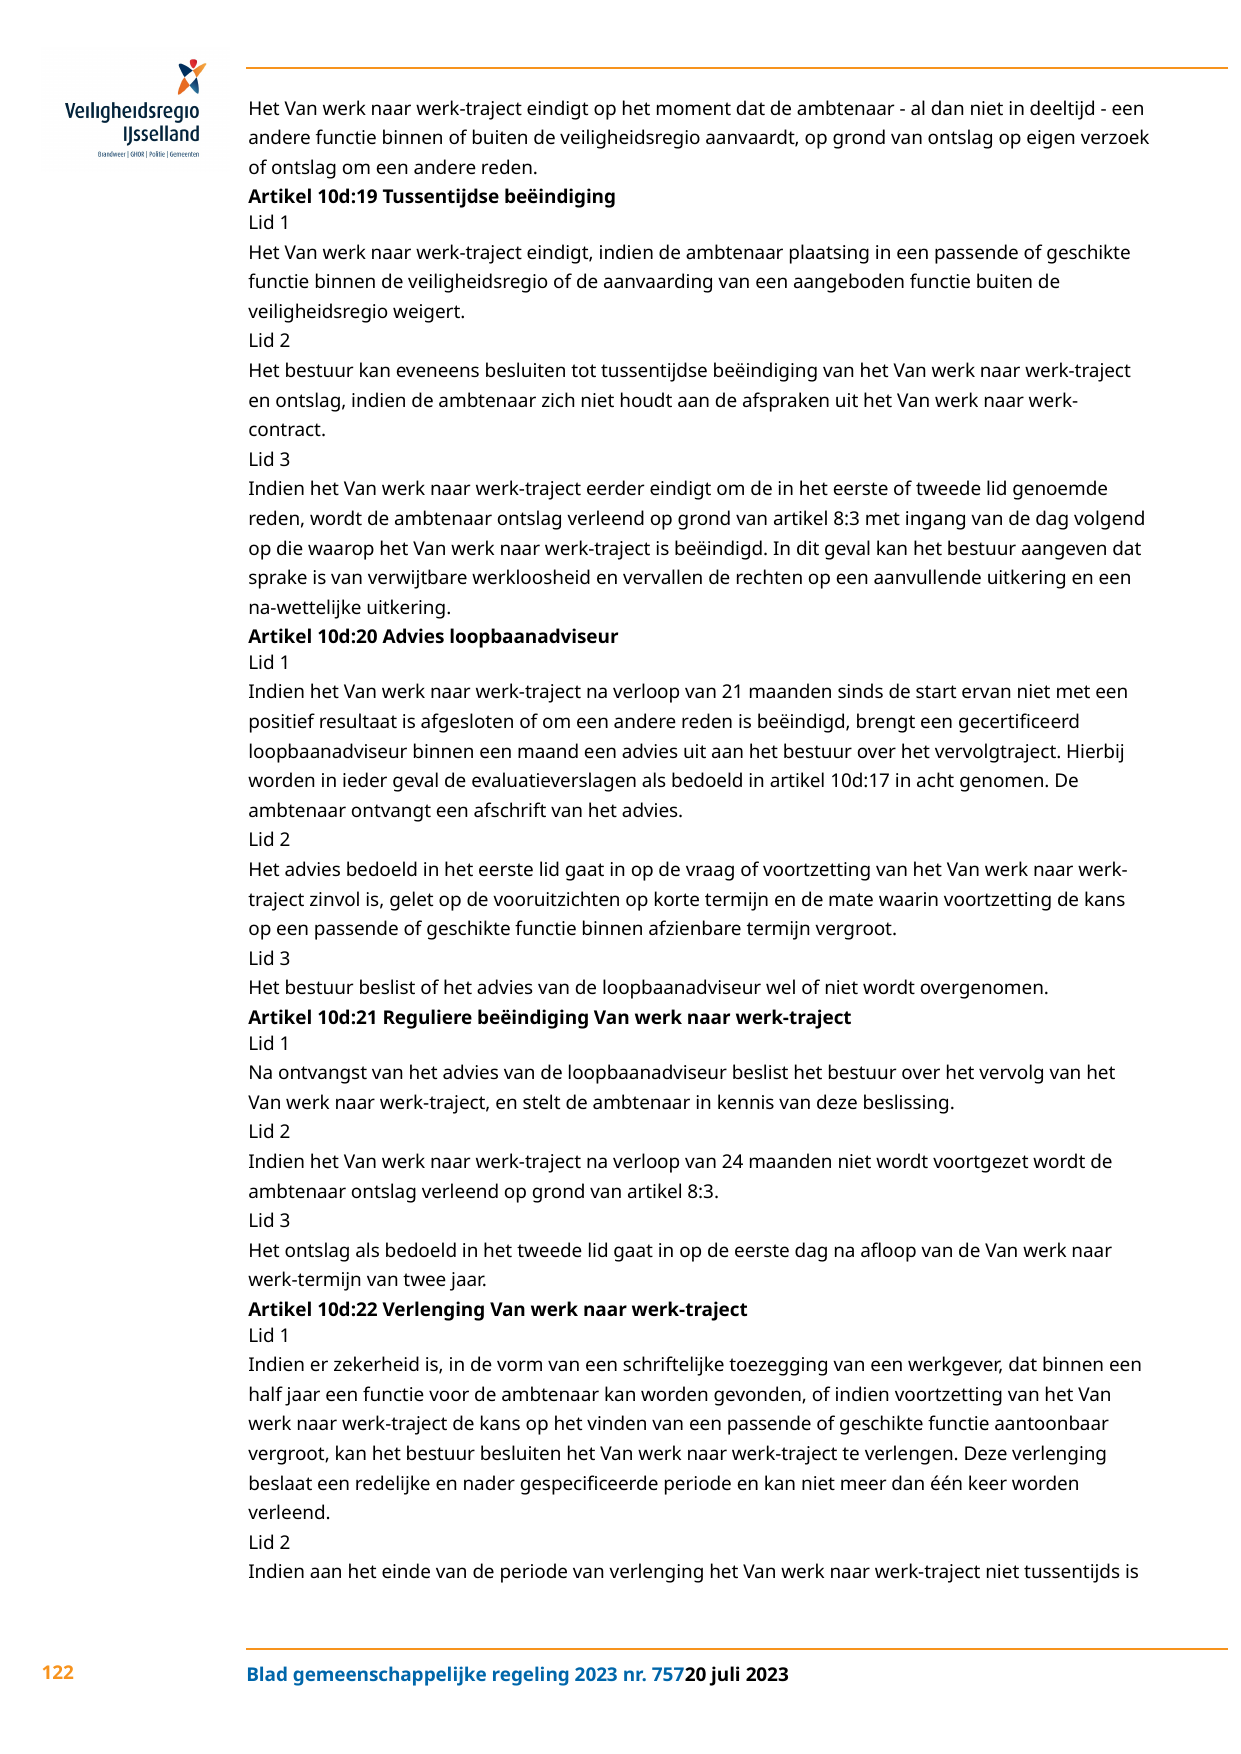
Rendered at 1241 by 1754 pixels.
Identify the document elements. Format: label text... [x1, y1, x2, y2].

text Lid 2 [248, 1529, 1152, 1555]
text Artikel 10d:19 Tussentijdse beëindiging [248, 183, 1152, 209]
picture [41, 47, 231, 172]
text Indien aan het einde van de periode van verlenging het Van werk naar werk-traject niet tussentijds is [248, 1558, 1152, 1584]
text Indien het Van werk naar werk-traject na verloop van 24 maanden niet wordt voortgezet wordt de ambtenaar ontslag verleend op grond van artikel 8:3. [248, 1148, 1152, 1203]
text Lid 1 [248, 649, 1152, 675]
text Lid 3 [248, 446, 1152, 472]
text Indien er zekerheid is, in de vorm van een schriftelijke toezegging van een werkgever, dat binnen een half jaar een functie voor de ambtenaar kan worden gevonden, of indien voortzetting van het Van werk naar werk-traject de kans op het vinden van een passende of geschikte functie aantoonbaar vergroot, kan het bestuur besluiten het Van werk naar werk-traject te verlengen. Deze verlenging beslaat een redelijke en nader gespecificeerde periode en kan niet meer dan één keer worden verleend. [248, 1351, 1152, 1525]
text Indien het Van werk naar werk-traject eerder eindigt om de in het eerste of tweede lid genoemde reden, wordt de ambtenaar ontslag verleend op grond van artikel 8:3 met ingang van de dag volgend op die waarop het Van werk naar werk-traject is beëindigd. In dit geval kan het bestuur aangeven dat sprake is van verwijtbare werkloosheid en vervallen de rechten op een aanvullende uitkering en een na-wettelijke uitkering. [248, 476, 1152, 619]
text Indien het Van werk naar werk-traject na verloop van 21 maanden sinds de start ervan niet met een positief resultaat is afgesloten of om een andere reden is beëindigd, brengt een gecertificeerd loopbaanadviseur binnen een maand een advies uit aan het bestuur over het vervolgtraject. Hierbij worden in ieder geval de evaluatieverslagen als bedoeld in artikel 10d:17 in acht genomen. De ambtenaar ontvangt een afschrift van het advies. [248, 679, 1152, 823]
text Lid 1 [248, 209, 1152, 235]
text Het advies bedoeld in het eerste lid gaat in op de vraag of voortzetting van het Van werk naar werk-traject zinvol is, gelet op de vooruitzichten op korte termijn en de mate waarin voortzetting de kans op een passende of geschikte functie binnen afzienbare termijn vergroot. [248, 856, 1152, 941]
text Artikel 10d:22 Verlenging Van werk naar werk-traject [248, 1296, 1152, 1322]
text Het bestuur beslist of het advies van de loopbaanadviseur wel of niet wordt overgenomen. [248, 974, 1152, 1000]
text Lid 3 [248, 1207, 1152, 1233]
text Lid 1 [248, 1030, 1152, 1056]
text Lid 2 [248, 328, 1152, 353]
text Artikel 10d:20 Advies loopbaanadviseur [248, 623, 1152, 649]
text Lid 2 [248, 827, 1152, 852]
text Het Van werk naar werk-traject eindigt, indien de ambtenaar plaatsing in een passende of geschikte functie binnen de veiligheidsregio of de aanvaarding van een aangeboden functie buiten de veiligheidsregio weigert. [248, 239, 1152, 324]
text Het bestuur kan eveneens besluiten tot tussentijdse beëindiging van het Van werk naar werk-traject en ontslag, indien de ambtenaar zich niet houdt aan de afspraken uit het Van werk naar werk-contract. [248, 357, 1152, 442]
text Het ontslag als bedoeld in het tweede lid gaat in op de eerste dag na afloop van de Van werk naar werk-termijn van twee jaar. [248, 1237, 1152, 1292]
text Lid 2 [248, 1119, 1152, 1144]
text Het Van werk naar werk-traject eindigt op het moment dat de ambtenaar - al dan niet in deeltijd - een andere functie binnen of buiten de veiligheidsregio aanvaardt, op grond van ontslag op eigen verzoek of ontslag om een andere reden. [248, 95, 1152, 180]
text Lid 1 [248, 1322, 1152, 1348]
text Artikel 10d:21 Reguliere beëindiging Van werk naar werk-traject [248, 1004, 1152, 1030]
text Na ontvangst van het advies van de loopbaanadviseur beslist het bestuur over het vervolg van het Van werk naar werk-traject, en stelt de ambtenaar in kennis van deze beslissing. [248, 1059, 1152, 1115]
text Lid 3 [248, 945, 1152, 971]
